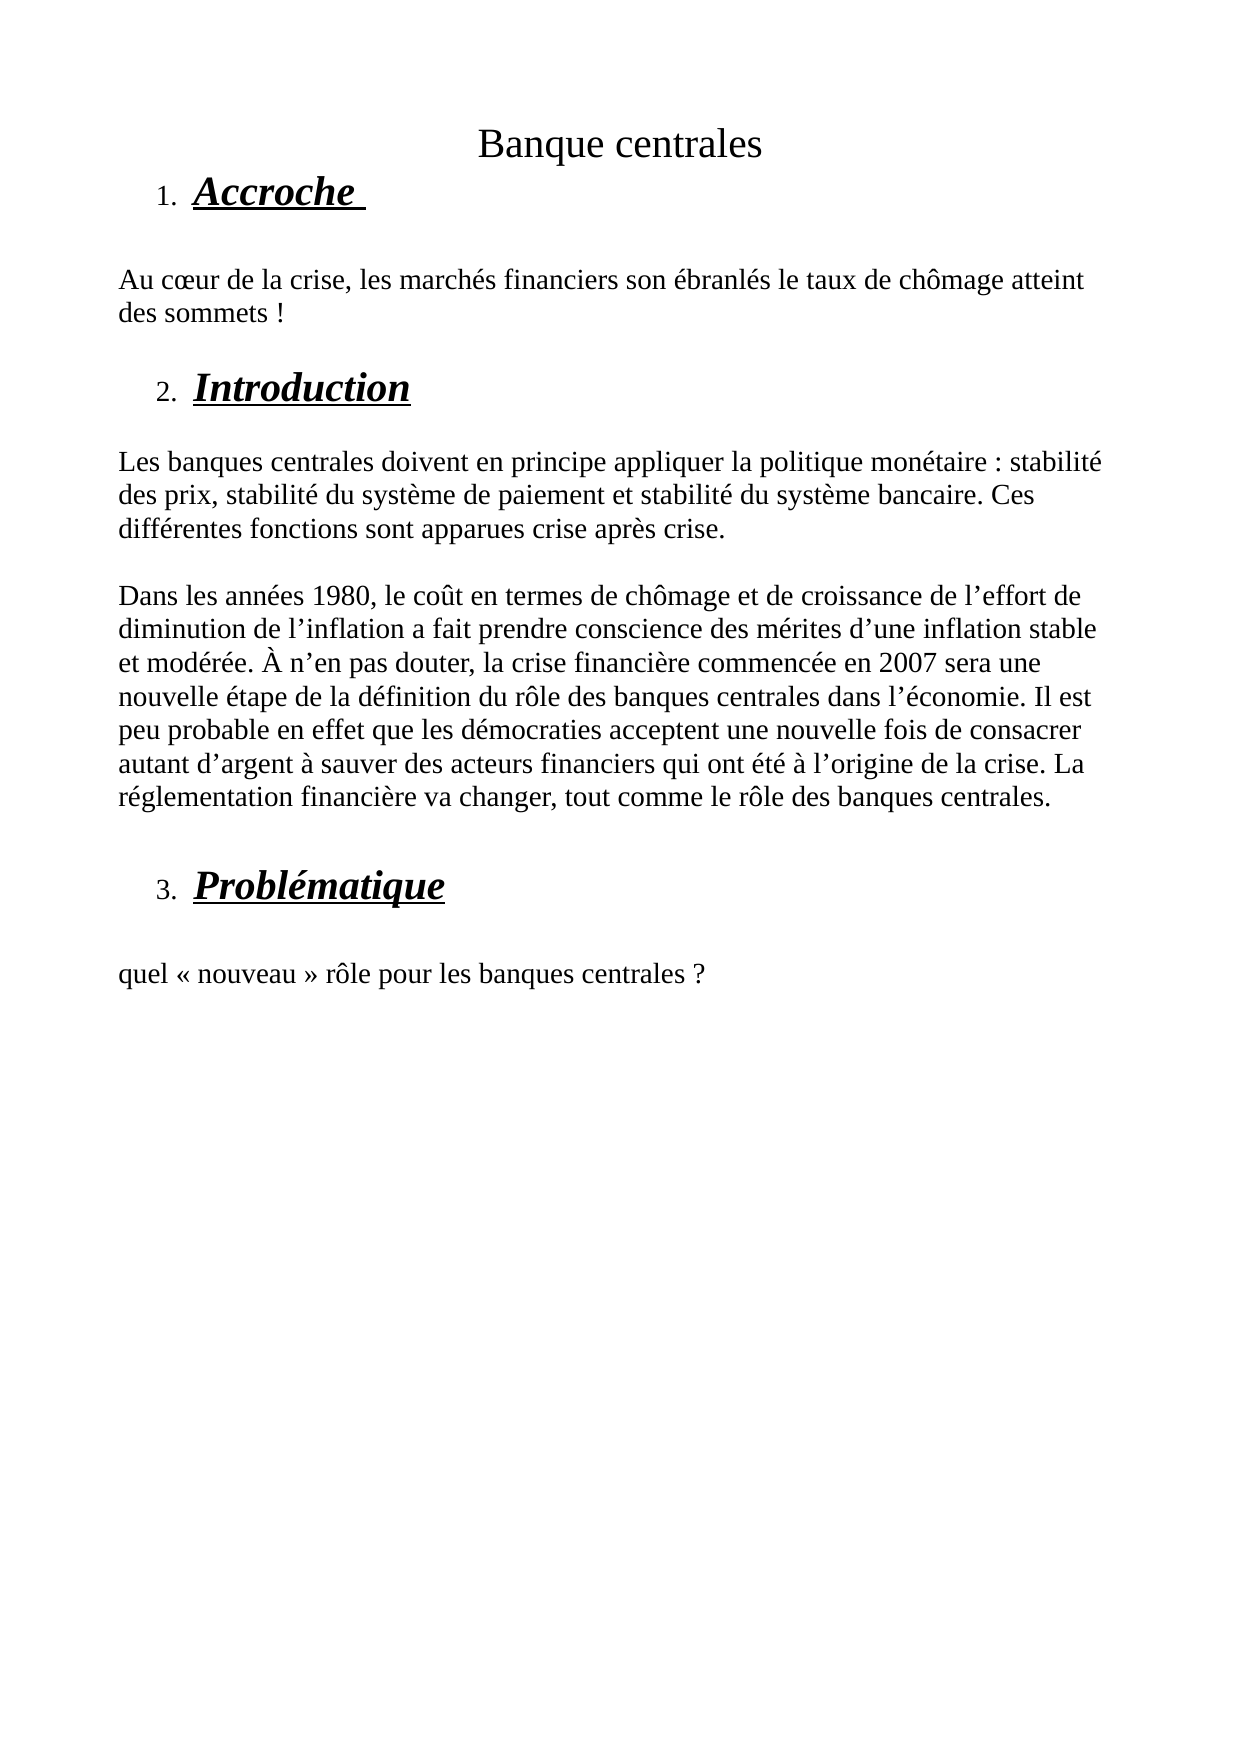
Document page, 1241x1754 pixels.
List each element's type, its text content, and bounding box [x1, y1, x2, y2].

list Problématique [156, 861, 1122, 909]
text Banque centrales [118, 118, 1122, 166]
text quel « nouveau » rôle pour les banques centrales ? [118, 957, 1122, 990]
list Introduction [156, 362, 1122, 410]
list Accroche [156, 166, 1122, 214]
text Au cœur de la crise, les marchés financiers son ébranlés le taux de chômage atteint des sommets ! [118, 262, 1122, 329]
text Les banques centrales doivent en principe appliquer la politique monétaire : stabilité des prix, stabilité du système de paiement et stabilité du système bancaire. Ces différentes fonctions sont apparues crise après crise. [118, 444, 1122, 544]
text Dans les années 1980, le coût en termes de chômage et de croissance de l’effort de diminution de l’inflation a fait prendre conscience des mérites d’une inflation stable et modérée. À n’en pas douter, la crise financière commencée en 2007 sera une nouvelle étape de la définition du rôle des banques centrales dans l’économie. Il est peu probable en effet que les démocraties acceptent une nouvelle fois de consacrer autant d’argent à sauver des acteurs financiers qui ont été à l’origine de la crise. La réglementation financière va changer, tout comme le rôle des banques centrales. [118, 578, 1122, 813]
